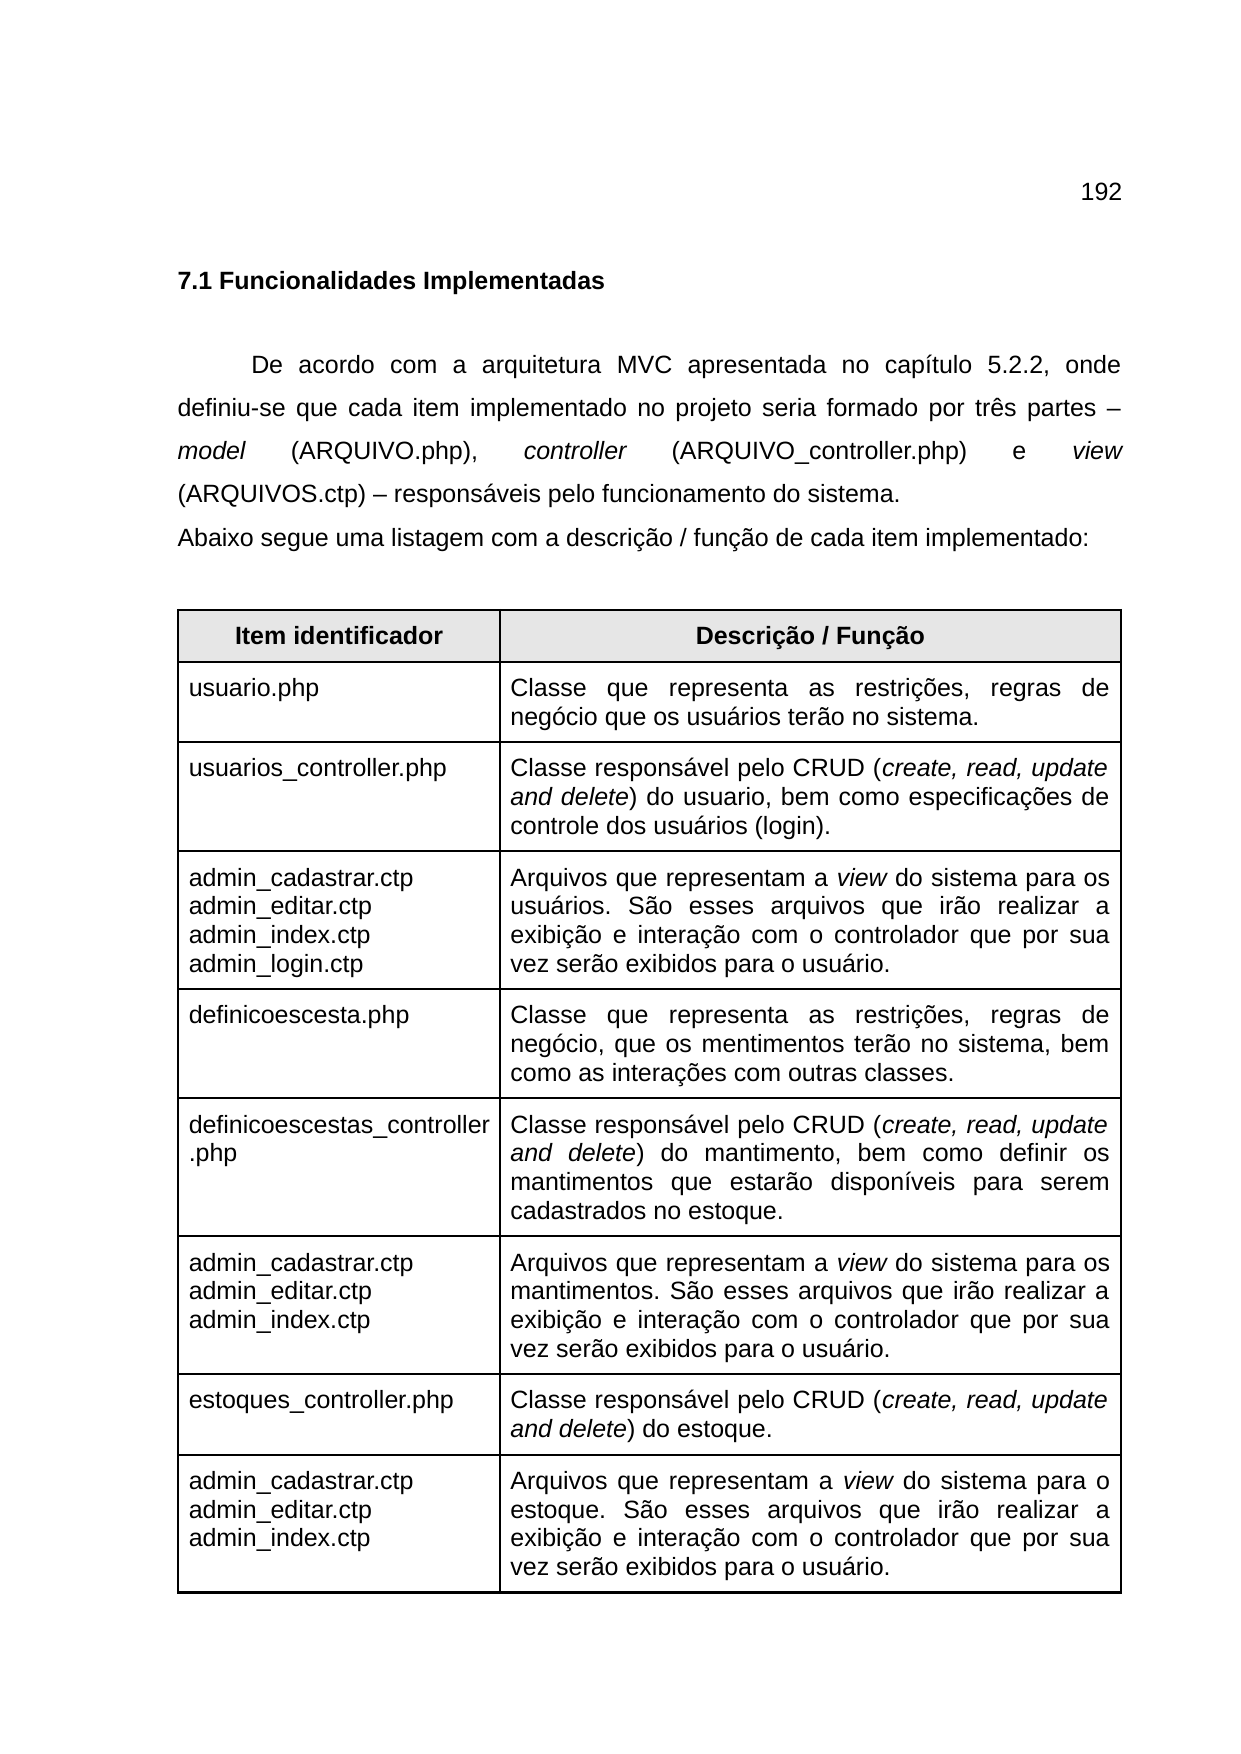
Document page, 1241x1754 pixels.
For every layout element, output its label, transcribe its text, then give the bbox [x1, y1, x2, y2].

table_cell Classe que representa as restrições, regras de negócio, que os mentimentos terão no sistema, bem como as interações com outras classes. [501, 990, 1120, 1097]
table_header Item identificador [179, 611, 499, 661]
table_cell Arquivos que representam a view do sistema para os usuários. São esses arquivos que irão realizar a exibição e interação com o controlador que por sua vez serão exibidos para o usuário. [501, 852, 1120, 988]
table_cell usuarios_controller.php [179, 743, 499, 850]
table_cell estoques_controller.php [179, 1375, 499, 1453]
text Abaixo segue uma listagem com a descrição / função de cada item implementado: [177, 523, 1122, 551]
subtitle 7.1 Funcionalidades Implementadas [177, 266, 1122, 294]
table_cell Classe responsável pelo CRUD (create, read, update and delete) do estoque. [501, 1375, 1120, 1453]
table_cell admin_cadastrar.ctp admin_editar.ctp admin_index.ctp [179, 1237, 499, 1373]
table_cell Classe responsável pelo CRUD (create, read, update and delete) do usuario, bem como especificações de controle dos usuários (login). [501, 743, 1120, 850]
table_cell Classe que representa as restrições, regras de negócio que os usuários terão no sistema. [501, 663, 1120, 741]
text De acordo com a arquitetura MVC apresentada no capítulo 5.2.2, onde definiu-se que cada item implementado no projeto seria formado por três partes – model (ARQUIVO.php), controller (ARQUIVO_controller.php) e view (ARQUIVOS.ctp) – responsáveis pelo funcionamento do sistema. [177, 350, 1122, 508]
table_header Descrição / Função [501, 611, 1120, 661]
table_cell admin_cadastrar.ctp admin_editar.ctp admin_index.ctp [179, 1456, 499, 1591]
table_cell Arquivos que representam a view do sistema para o estoque. São esses arquivos que irão realizar a exibição e interação com o controlador que por sua vez serão exibidos para o usuário. [501, 1456, 1120, 1591]
table_cell admin_cadastrar.ctp admin_editar.ctp admin_index.ctp admin_login.ctp [179, 852, 499, 988]
table_cell Classe responsável pelo CRUD (create, read, update and delete) do mantimento, bem como definir os mantimentos que estarão disponíveis para serem cadastrados no estoque. [501, 1099, 1120, 1235]
table_cell usuario.php [179, 663, 499, 741]
table_cell definicoescesta.php [179, 990, 499, 1097]
table_cell Arquivos que representam a view do sistema para os mantimentos. São esses arquivos que irão realizar a exibição e interação com o controlador que por sua vez serão exibidos para o usuário. [501, 1237, 1120, 1373]
table_cell definicoescestas_controller.php [179, 1099, 499, 1235]
